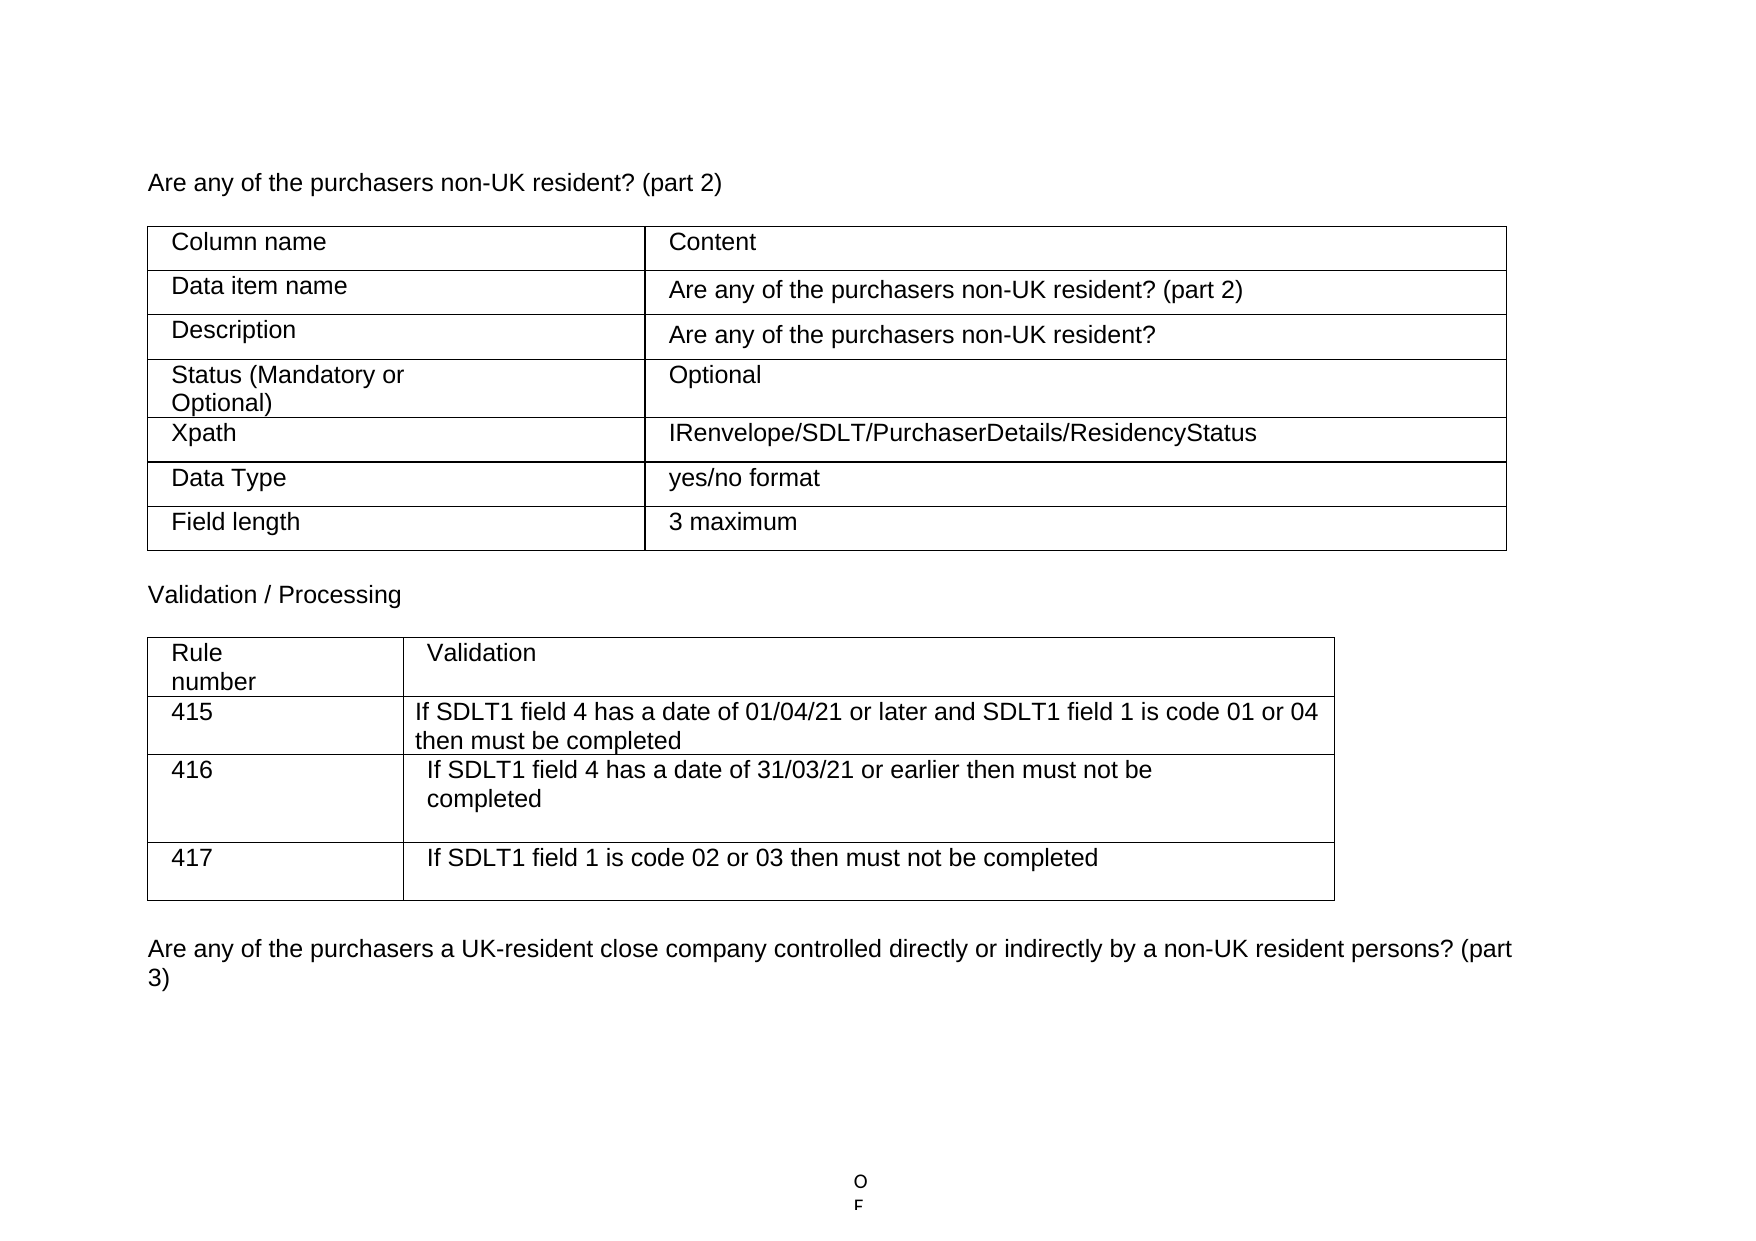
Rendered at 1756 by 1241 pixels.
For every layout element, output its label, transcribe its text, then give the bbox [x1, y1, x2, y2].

table_cell Are any of the purchasers non-UK resident? (part 2) [646, 271, 1506, 314]
table_header Rule number [148, 638, 403, 696]
table_cell 417 [148, 843, 403, 900]
table_cell Description [148, 315, 644, 359]
table_cell Are any of the purchasers non-UK resident? [646, 315, 1506, 359]
table_cell If SDLT1 field 4 has a date of 31/03/21 or earlier then must not be completed [404, 755, 1334, 842]
table_cell IRenvelope/SDLT/PurchaserDetails/ResidencyStatus [646, 418, 1506, 461]
table_cell If SDLT1 field 1 is code 02 or 03 then must not be completed [404, 843, 1334, 900]
table_cell Field length [148, 507, 644, 550]
table_cell Xpath [148, 418, 644, 461]
table_cell Data Type [148, 463, 644, 506]
table_cell Optional [646, 360, 1506, 417]
text Validation / Processing [148, 580, 1515, 608]
table_cell 416 [148, 755, 403, 842]
subtitle Are any of the purchasers non-UK resident? (part 2) [148, 168, 1515, 197]
table_cell 415 [148, 697, 403, 754]
table_cell Status (Mandatory or Optional) [148, 360, 644, 417]
table_cell If SDLT1 field 4 has a date of 01/04/21 or later and SDLT1 field 1 is code 01 or 04 then must be completed [404, 697, 1334, 754]
table_cell 3 maximum [646, 507, 1506, 550]
table_header Column name [148, 227, 644, 270]
table_cell yes/no format [646, 463, 1506, 506]
table_header Content [646, 227, 1506, 270]
table_cell Data item name [148, 271, 644, 314]
table_header Validation [404, 638, 1334, 696]
subtitle Are any of the purchasers a UK-resident close company controlled directly or indirectly by a non-UK resident persons? (part 3) [148, 934, 1515, 992]
